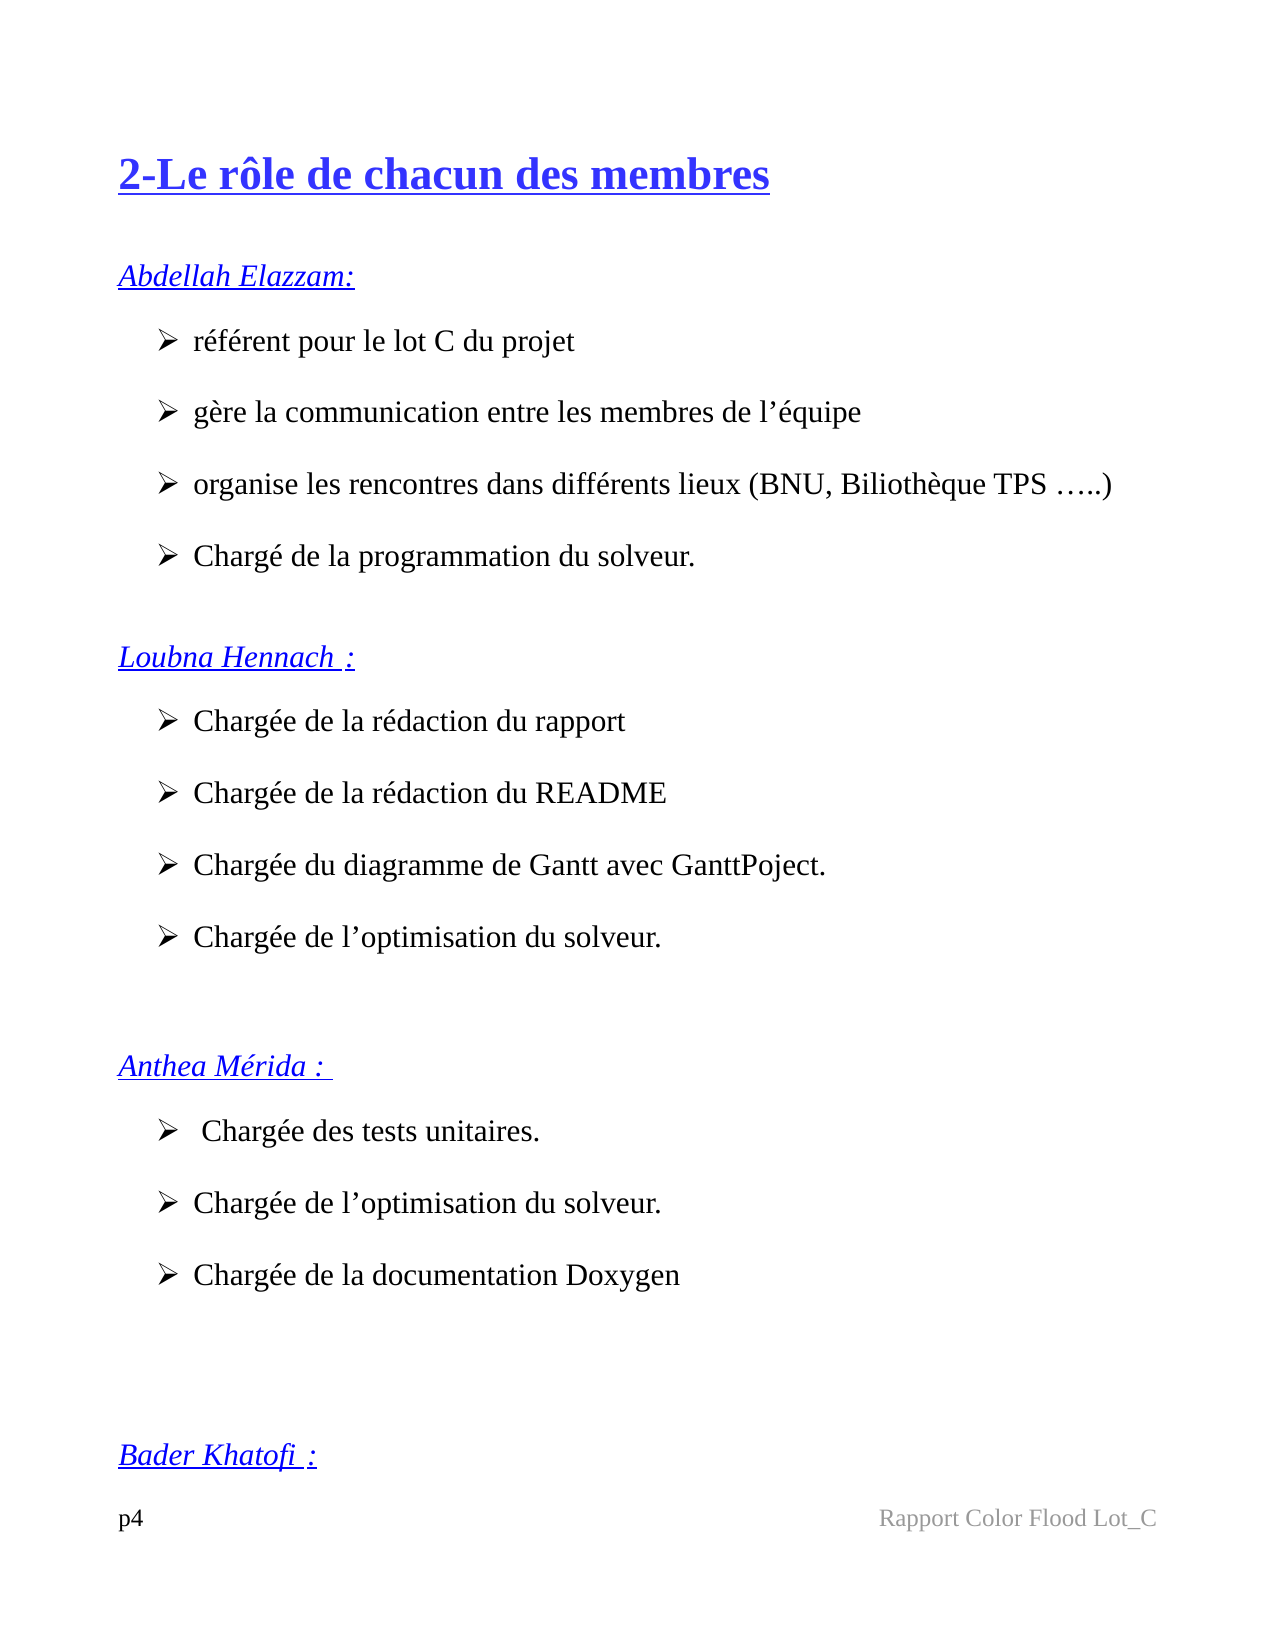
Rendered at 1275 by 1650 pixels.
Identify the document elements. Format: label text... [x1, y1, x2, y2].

list Chargée de la documentation Doxygen [156, 1256, 1157, 1292]
list organise les rencontres dans différents lieux (BNU, Biliothèque TPS …..) [156, 466, 1157, 501]
list Chargée de l’optimisation du solveur. [156, 918, 1157, 954]
list référent pour le lot C du projet [156, 322, 1157, 358]
text Loubna Hennach : [118, 638, 1157, 674]
list gère la communication entre les membres de l’équipe [156, 394, 1157, 429]
list Chargée de l’optimisation du solveur. [156, 1184, 1157, 1220]
text Abdellah Elazzam: [118, 257, 1157, 293]
text 2-Le rôle de chacun des membres [118, 147, 1157, 199]
list Chargée de la rédaction du README [156, 774, 1157, 811]
list Chargée de la rédaction du rapport [156, 703, 1157, 739]
list Chargée des tests unitaires. [156, 1112, 1157, 1148]
list Chargée du diagramme de Gantt avec GanttPoject. [156, 846, 1157, 882]
list Chargé de la programmation du solveur. [156, 537, 1157, 573]
text Bader Khatofi : [118, 1436, 1157, 1472]
text Anthea Mérida : [118, 1048, 1157, 1084]
